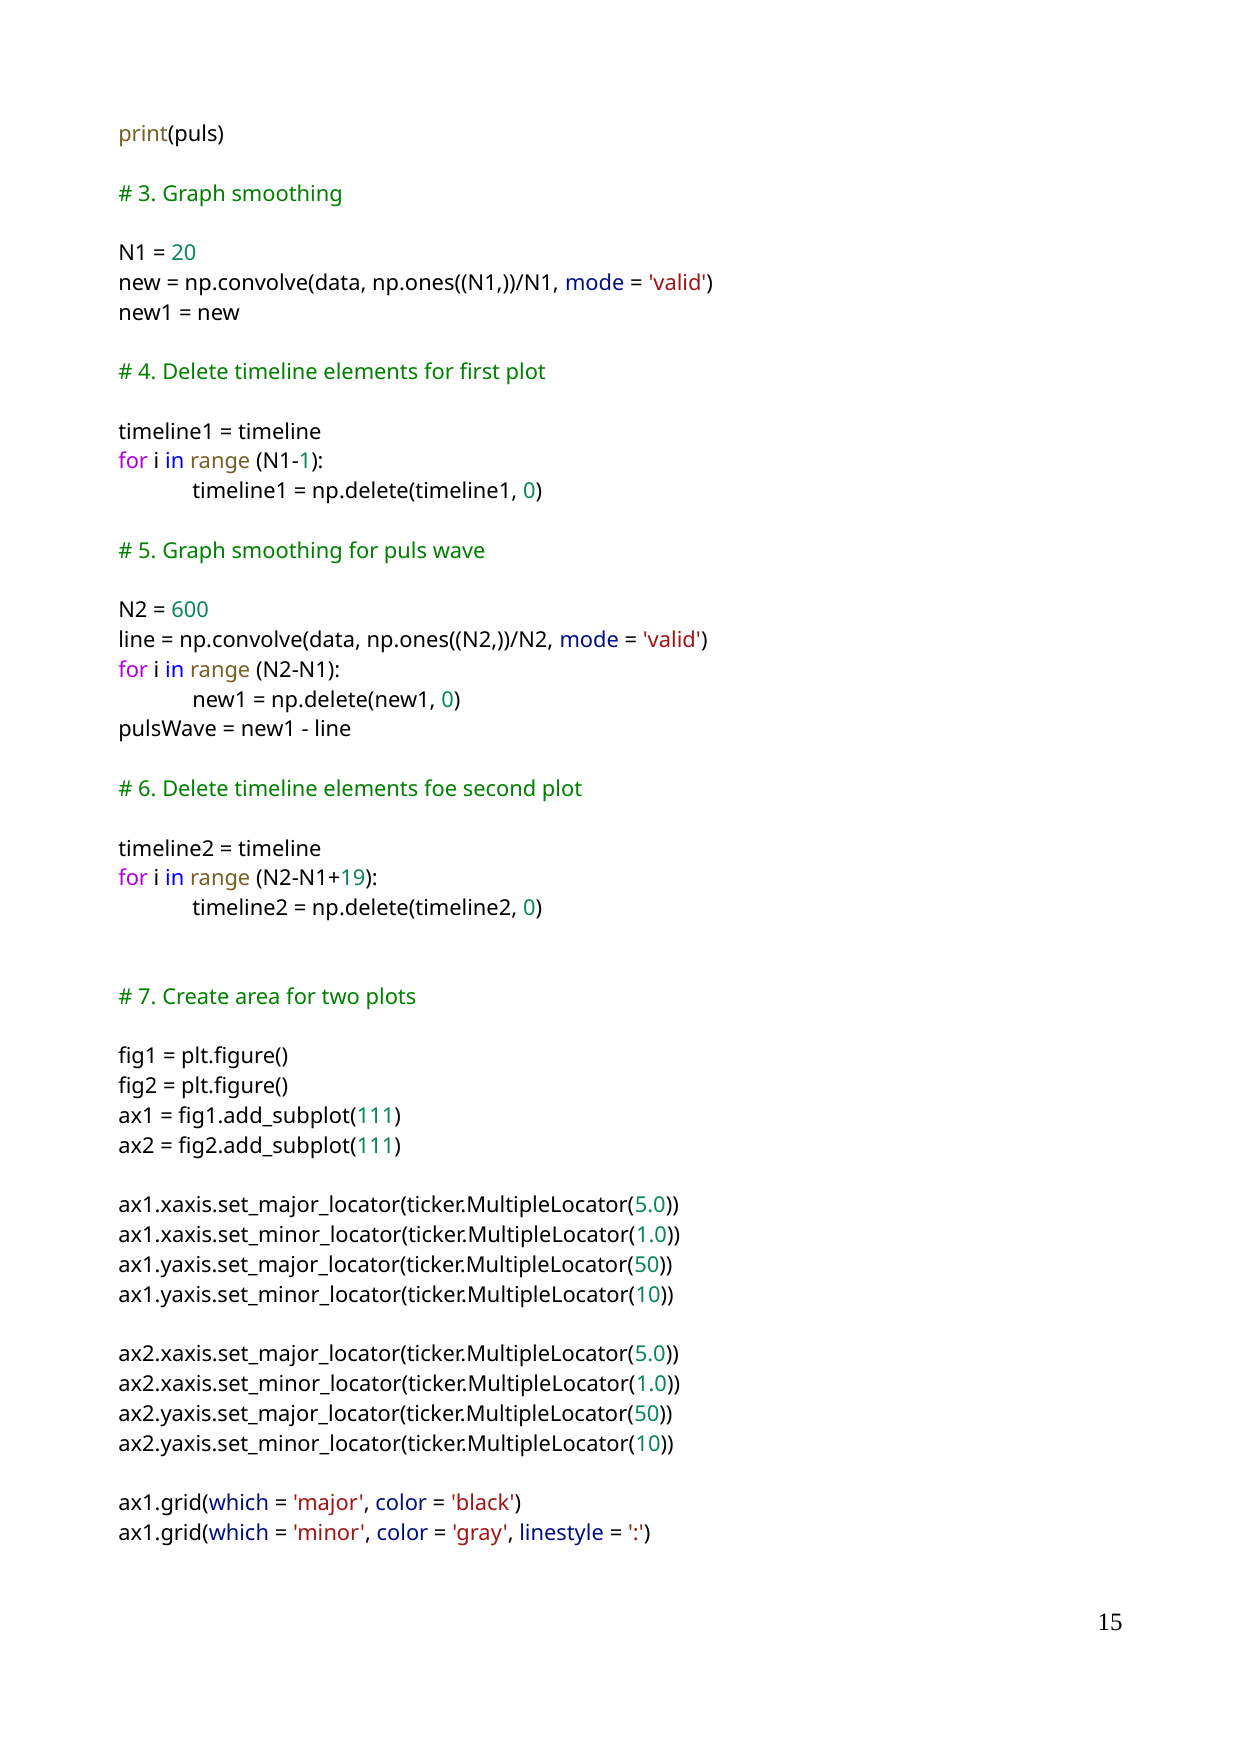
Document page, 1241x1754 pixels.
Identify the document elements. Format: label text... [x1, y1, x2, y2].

text pulsWave = new1 - line [118, 713, 1122, 743]
text # 6. Delete timeline elements foe second plot [118, 773, 1122, 803]
text line = np.convolve(data, np.ones((N2,))/N2, mode = 'valid') [118, 624, 1122, 654]
text N2 = 600 [118, 594, 1122, 624]
text for i in range (N2-N1): [118, 654, 1122, 684]
text ax1.grid(which = 'minor', color = 'gray', linestyle = ':') [118, 1517, 1122, 1547]
text ax1.yaxis.set_major_locator(ticker.MultipleLocator(50)) [118, 1249, 1122, 1279]
text timeline2 = np.delete(timeline2, 0) [118, 892, 1122, 922]
text new1 = new [118, 297, 1122, 326]
text ax1.grid(which = 'major', color = 'black') [118, 1487, 1122, 1517]
text ax1.yaxis.set_minor_locator(ticker.MultipleLocator(10)) [118, 1279, 1122, 1308]
text timeline2 = timeline [118, 832, 1122, 862]
text # 5. Graph smoothing for puls wave [118, 535, 1122, 564]
text ax1.xaxis.set_major_locator(ticker.MultipleLocator(5.0)) [118, 1189, 1122, 1219]
text ax2.xaxis.set_minor_locator(ticker.MultipleLocator(1.0)) [118, 1368, 1122, 1398]
text ax2.yaxis.set_major_locator(ticker.MultipleLocator(50)) [118, 1398, 1122, 1428]
text timeline1 = np.delete(timeline1, 0) [118, 475, 1122, 505]
text fig1 = plt.figure() [118, 1041, 1122, 1070]
text ax1 = fig1.add_subplot(111) [118, 1100, 1122, 1130]
text ax2.yaxis.set_minor_locator(ticker.MultipleLocator(10)) [118, 1428, 1122, 1457]
text fig2 = plt.figure() [118, 1070, 1122, 1100]
text for i in range (N2-N1+19): [118, 862, 1122, 892]
text # 4. Delete timeline elements for first plot [118, 356, 1122, 386]
text ax1.xaxis.set_minor_locator(ticker.MultipleLocator(1.0)) [118, 1219, 1122, 1249]
text # 7. Create area for two plots [118, 981, 1122, 1011]
text new = np.convolve(data, np.ones((N1,))/N1, mode = 'valid') [118, 267, 1122, 297]
text # 3. Graph smoothing [118, 178, 1122, 207]
text new1 = np.delete(new1, 0) [118, 684, 1122, 713]
text print(puls) [118, 118, 1122, 148]
text for i in range (N1-1): [118, 446, 1122, 475]
text N1 = 20 [118, 237, 1122, 267]
text ax2 = fig2.add_subplot(111) [118, 1130, 1122, 1160]
text timeline1 = timeline [118, 416, 1122, 446]
text ax2.xaxis.set_major_locator(ticker.MultipleLocator(5.0)) [118, 1338, 1122, 1368]
